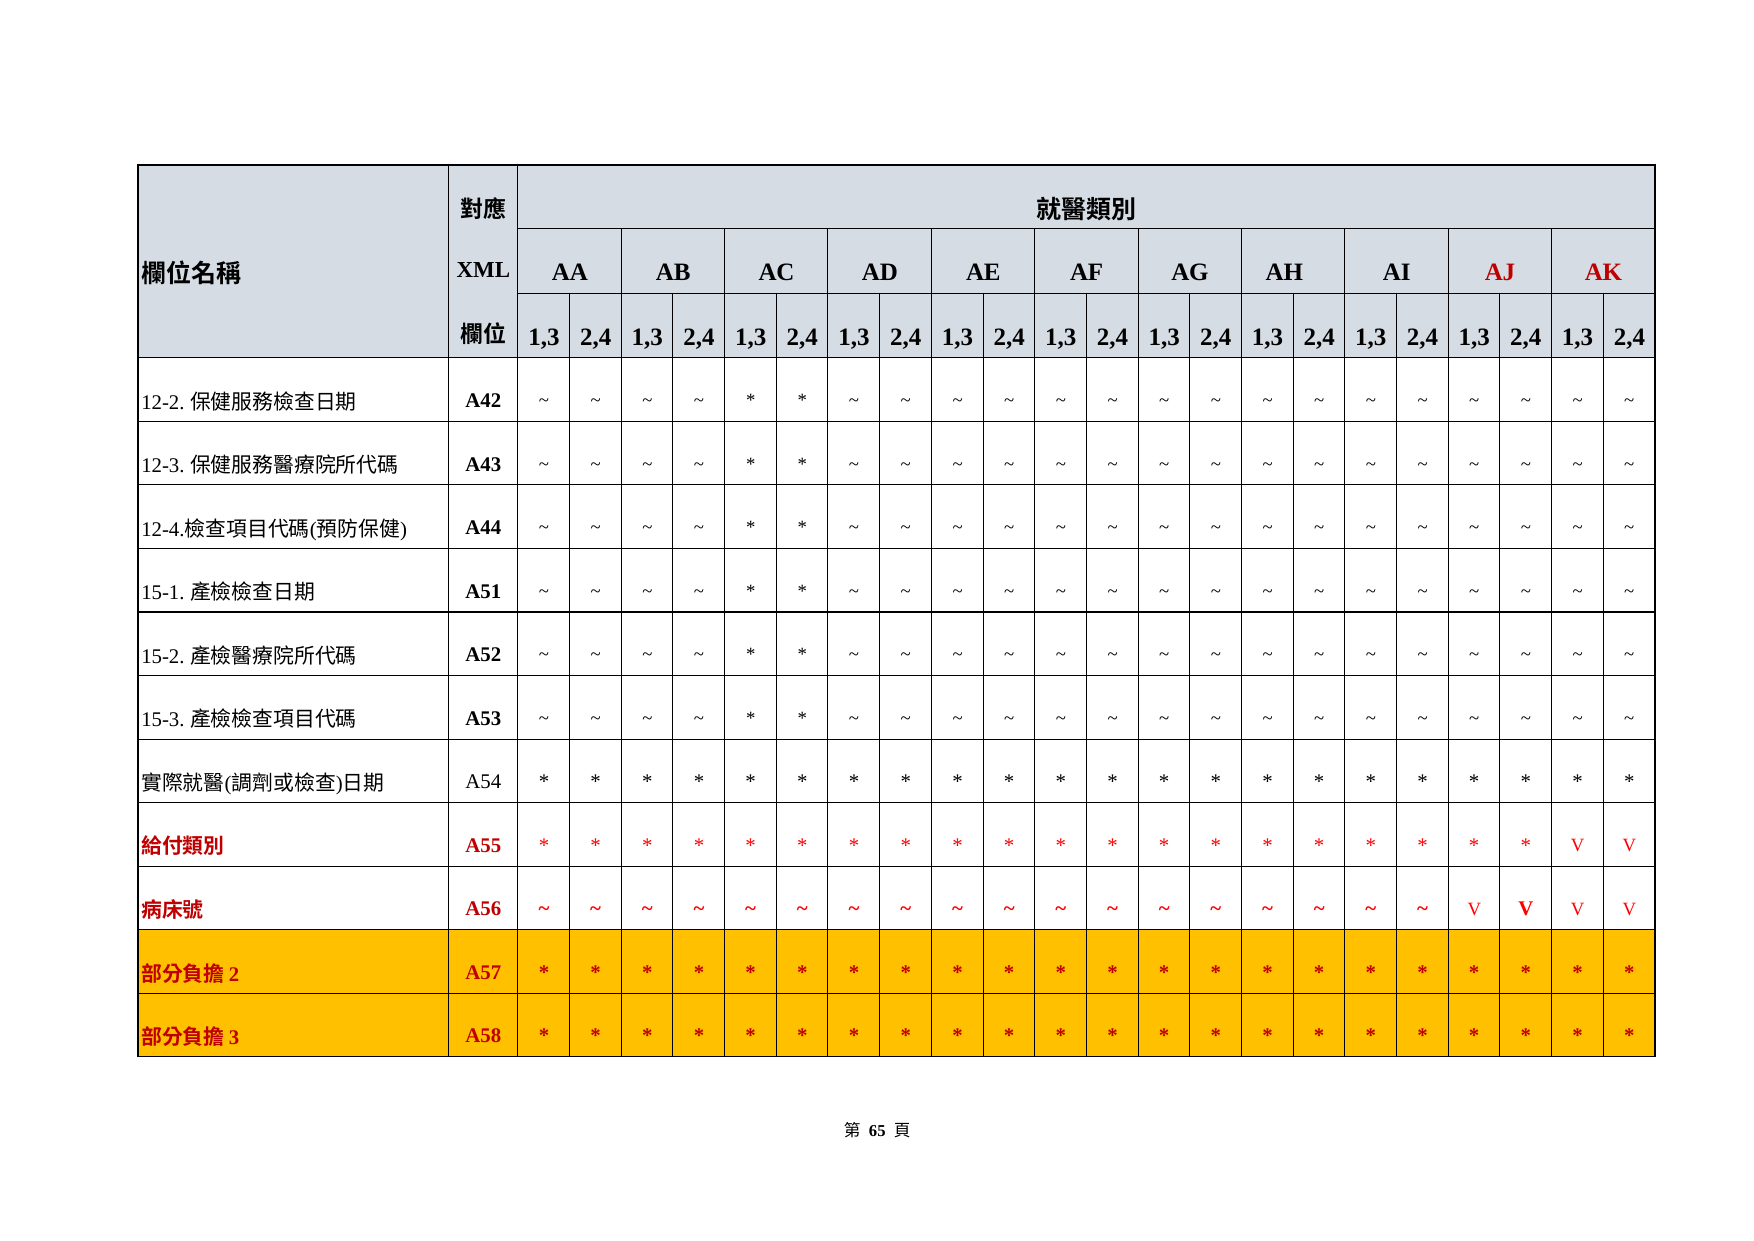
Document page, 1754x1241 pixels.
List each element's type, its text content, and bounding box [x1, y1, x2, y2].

table_cell AH [1242, 229, 1344, 293]
table_cell ~ [1087, 422, 1138, 484]
table_cell * [518, 803, 569, 866]
table_cell ~ [1087, 676, 1138, 738]
table_cell ~ [1500, 485, 1551, 548]
table_cell ~ [1397, 358, 1448, 421]
table_cell * [570, 740, 621, 802]
table_cell ~ [932, 867, 983, 929]
table_cell * [1397, 803, 1448, 866]
table_cell * [1449, 930, 1499, 993]
table_cell ~ [828, 676, 879, 738]
table_cell ~ [984, 867, 1034, 929]
table_cell * [1139, 994, 1189, 1056]
table_cell ~ [1345, 613, 1396, 675]
table_cell 2,4 [984, 294, 1034, 357]
table_cell * [1190, 930, 1241, 993]
table_cell ~ [1294, 422, 1344, 484]
table_cell ~ [880, 549, 931, 611]
table_cell * [518, 994, 569, 1056]
table_cell * [777, 485, 827, 548]
table_cell ~ [1242, 422, 1293, 484]
table_cell * [880, 740, 931, 802]
table_cell ~ [570, 867, 621, 929]
table_cell * [1500, 994, 1551, 1056]
table_cell * [570, 803, 621, 866]
table_cell * [1397, 930, 1448, 993]
table_cell ~ [1604, 485, 1654, 548]
table_cell * [932, 994, 983, 1056]
table_cell ~ [828, 358, 879, 421]
table_cell * [1604, 930, 1654, 993]
table_cell ~ [1190, 676, 1241, 738]
table_cell ~ [1294, 867, 1344, 929]
table_cell AG [1139, 229, 1241, 293]
table_cell 1,3 [1035, 294, 1086, 357]
table_cell ~ [1242, 549, 1293, 611]
table_cell 1,3 [518, 294, 569, 357]
table_cell ~ [1449, 422, 1499, 484]
table_cell * [1242, 803, 1293, 866]
table_cell ~ [1397, 549, 1448, 611]
table_cell ~ [828, 485, 879, 548]
table_cell ~ [1500, 676, 1551, 738]
table_cell * [932, 803, 983, 866]
table_cell ~ [622, 867, 672, 929]
table_cell * [1345, 803, 1396, 866]
table_cell * [725, 422, 776, 484]
table_cell * [1397, 994, 1448, 1056]
table_cell ~ [673, 613, 724, 675]
table_cell 2,4 [673, 294, 724, 357]
table_cell * [1345, 930, 1396, 993]
table_cell ~ [570, 422, 621, 484]
table_cell ~ [984, 676, 1034, 738]
table_cell ~ [880, 422, 931, 484]
table_cell ~ [622, 358, 672, 421]
table_cell ~ [1190, 613, 1241, 675]
table_cell A43 [449, 422, 517, 484]
table_cell ~ [518, 613, 569, 675]
table_cell * [1397, 740, 1448, 802]
table_cell * [1500, 803, 1551, 866]
table_cell * [725, 930, 776, 993]
table_cell ~ [1139, 676, 1189, 738]
table_cell 實際就醫(調劑或檢查)日期 [139, 740, 448, 802]
table_cell ~ [518, 549, 569, 611]
table_cell * [828, 930, 879, 993]
table_cell ~ [1087, 613, 1138, 675]
table_cell * [777, 676, 827, 738]
table_cell ~ [1449, 549, 1499, 611]
table_cell * [1035, 803, 1086, 866]
table_cell ~ [1500, 358, 1551, 421]
table_cell * [1345, 994, 1396, 1056]
table_cell * [1552, 930, 1603, 993]
table_cell ~ [932, 485, 983, 548]
table_cell * [1242, 930, 1293, 993]
table_cell * [1190, 803, 1241, 866]
table_cell V [1552, 803, 1603, 866]
table_cell ~ [1035, 422, 1086, 484]
table_cell ~ [622, 676, 672, 738]
table_cell * [1604, 740, 1654, 802]
table_cell 1,3 [932, 294, 983, 357]
table_cell * [777, 930, 827, 993]
table_cell V [1552, 867, 1603, 929]
table_cell ~ [1604, 613, 1654, 675]
table_cell * [1552, 740, 1603, 802]
table_cell A42 [449, 358, 517, 421]
table_cell 病床號 [139, 867, 448, 929]
table_cell ~ [1035, 867, 1086, 929]
table_cell * [518, 930, 569, 993]
table_cell ~ [932, 549, 983, 611]
table_cell ~ [1242, 485, 1293, 548]
table_cell ~ [673, 676, 724, 738]
table_cell 2,4 [1500, 294, 1551, 357]
table_cell * [880, 803, 931, 866]
table_cell ~ [1604, 676, 1654, 738]
table_cell ~ [1604, 422, 1654, 484]
table_cell ~ [1604, 549, 1654, 611]
table_cell ~ [1294, 358, 1344, 421]
table_cell ~ [1139, 549, 1189, 611]
table_cell ~ [880, 613, 931, 675]
table_cell ~ [1035, 485, 1086, 548]
table_cell ~ [932, 613, 983, 675]
table_cell ~ [984, 549, 1034, 611]
table_cell 部分負擔3 [139, 994, 448, 1056]
table_cell 1,3 [1449, 294, 1499, 357]
table_cell ~ [1087, 867, 1138, 929]
table_cell A54 [449, 740, 517, 802]
table_cell ~ [1139, 613, 1189, 675]
table_cell * [725, 358, 776, 421]
table_cell ~ [984, 613, 1034, 675]
table_cell ~ [984, 358, 1034, 421]
table_cell * [1500, 740, 1551, 802]
table_cell ~ [1294, 485, 1344, 548]
table_cell * [725, 676, 776, 738]
table_cell ~ [880, 867, 931, 929]
table_cell * [570, 994, 621, 1056]
table_cell V [1500, 867, 1551, 929]
table_cell ~ [1242, 358, 1293, 421]
table_cell * [777, 803, 827, 866]
table_cell * [622, 803, 672, 866]
table_cell 1,3 [1242, 294, 1293, 357]
table_cell * [673, 803, 724, 866]
table_cell A52 [449, 613, 517, 675]
table_cell * [1294, 803, 1344, 866]
table_cell AK [1552, 229, 1654, 293]
table_cell ~ [1190, 422, 1241, 484]
table_cell ~ [1397, 422, 1448, 484]
table_cell A55 [449, 803, 517, 866]
table_cell AE [932, 229, 1034, 293]
table_cell ~ [1345, 485, 1396, 548]
table_cell ~ [673, 358, 724, 421]
table_cell * [1035, 994, 1086, 1056]
table_cell A57 [449, 930, 517, 993]
table_cell A51 [449, 549, 517, 611]
table_cell ~ [1294, 549, 1344, 611]
table_cell ~ [1552, 676, 1603, 738]
table_cell ~ [828, 422, 879, 484]
table_cell 1,3 [725, 294, 776, 357]
table_cell ~ [1035, 358, 1086, 421]
table_cell * [725, 740, 776, 802]
table_cell ~ [1552, 358, 1603, 421]
table_cell ~ [673, 485, 724, 548]
table_cell ~ [1397, 676, 1448, 738]
table_cell ~ [1242, 676, 1293, 738]
table_cell 給付類別 [139, 803, 448, 866]
table_cell ~ [1035, 676, 1086, 738]
table_cell * [984, 994, 1034, 1056]
table_cell ~ [518, 422, 569, 484]
table_cell 15-2. 產檢醫療院所代碼 [139, 613, 448, 675]
table_header 就醫類別 [518, 166, 1654, 228]
table_cell 1,3 [828, 294, 879, 357]
table_cell * [673, 994, 724, 1056]
table_cell * [828, 994, 879, 1056]
table_cell 1,3 [1139, 294, 1189, 357]
table_cell ~ [673, 867, 724, 929]
table_cell ~ [932, 676, 983, 738]
table_cell * [932, 740, 983, 802]
table_cell ~ [828, 867, 879, 929]
table_cell ~ [1397, 867, 1448, 929]
table_cell ~ [1449, 358, 1499, 421]
table_cell ~ [1449, 613, 1499, 675]
table_cell 15-1. 產檢檢查日期 [139, 549, 448, 611]
table_cell * [1139, 803, 1189, 866]
table_cell AF [1035, 229, 1138, 293]
table_cell AA [518, 229, 621, 293]
table_cell * [673, 930, 724, 993]
table_cell 12-4.檢查項目代碼(預防保健) [139, 485, 448, 548]
table_cell * [622, 930, 672, 993]
table_cell * [725, 613, 776, 675]
table_cell 2,4 [880, 294, 931, 357]
table_cell ~ [622, 422, 672, 484]
table_cell 2,4 [1294, 294, 1344, 357]
table_cell ~ [828, 549, 879, 611]
table_cell 1,3 [622, 294, 672, 357]
table_cell AB [622, 229, 724, 293]
table_cell ~ [828, 613, 879, 675]
table_cell A44 [449, 485, 517, 548]
table_cell ~ [1139, 867, 1189, 929]
table_cell ~ [880, 485, 931, 548]
table_cell * [1242, 994, 1293, 1056]
table_cell 2,4 [1397, 294, 1448, 357]
table_cell 2,4 [1190, 294, 1241, 357]
table_cell ~ [1500, 422, 1551, 484]
table_cell * [1087, 803, 1138, 866]
table_cell ~ [622, 485, 672, 548]
table_cell * [1242, 740, 1293, 802]
table_cell AD [828, 229, 931, 293]
table_cell ~ [1345, 676, 1396, 738]
table_cell ~ [570, 485, 621, 548]
table_cell ~ [1397, 613, 1448, 675]
table_cell ~ [1087, 549, 1138, 611]
table_cell AJ [1449, 229, 1551, 293]
table_cell * [1604, 994, 1654, 1056]
table_cell * [622, 740, 672, 802]
table_cell ~ [1345, 422, 1396, 484]
table_cell * [1139, 740, 1189, 802]
table_cell ~ [1552, 422, 1603, 484]
table_cell * [984, 803, 1034, 866]
table_cell AC [725, 229, 827, 293]
table_cell * [673, 740, 724, 802]
table_cell 部分負擔2 [139, 930, 448, 993]
table_cell ~ [1552, 485, 1603, 548]
table_cell ~ [570, 358, 621, 421]
table_cell ~ [984, 485, 1034, 548]
table_header 對應XML欄位ID [449, 166, 517, 357]
table_cell ~ [725, 867, 776, 929]
table_cell ~ [1087, 485, 1138, 548]
table_cell A58 [449, 994, 517, 1056]
table_cell ~ [1500, 613, 1551, 675]
table_cell ~ [1087, 358, 1138, 421]
table_cell * [880, 930, 931, 993]
table_cell ~ [880, 676, 931, 738]
table_cell 1,3 [1552, 294, 1603, 357]
table_cell 2,4 [1604, 294, 1654, 357]
table_cell A53 [449, 676, 517, 738]
table_cell ~ [1500, 549, 1551, 611]
table_cell 2,4 [1087, 294, 1138, 357]
table_cell * [725, 803, 776, 866]
table_cell * [828, 803, 879, 866]
table_cell ~ [673, 422, 724, 484]
table_cell * [725, 485, 776, 548]
table_header 欄位名稱 [139, 166, 448, 357]
table_cell ~ [1345, 867, 1396, 929]
table_cell ~ [1139, 358, 1189, 421]
table_cell ~ [518, 676, 569, 738]
table_cell * [777, 994, 827, 1056]
table_cell ~ [932, 422, 983, 484]
table_cell * [777, 740, 827, 802]
table_cell 2,4 [777, 294, 827, 357]
table_cell * [1552, 994, 1603, 1056]
table_cell A56 [449, 867, 517, 929]
table_cell ~ [1345, 358, 1396, 421]
table_cell * [828, 740, 879, 802]
table_cell ~ [1035, 549, 1086, 611]
table_cell * [1449, 740, 1499, 802]
table_cell ~ [518, 485, 569, 548]
table_cell ~ [984, 422, 1034, 484]
table_cell ~ [1397, 485, 1448, 548]
table_cell * [1294, 994, 1344, 1056]
table_cell ~ [518, 867, 569, 929]
table_cell ~ [622, 613, 672, 675]
table_cell * [1087, 930, 1138, 993]
table_cell * [622, 994, 672, 1056]
table_cell V [1449, 867, 1499, 929]
table_cell V [1604, 867, 1654, 929]
table_cell ~ [1242, 867, 1293, 929]
table_cell * [570, 930, 621, 993]
table_cell ~ [1139, 485, 1189, 548]
table_cell * [777, 358, 827, 421]
table_cell ~ [777, 867, 827, 929]
table_cell * [984, 740, 1034, 802]
table_cell ~ [1190, 358, 1241, 421]
table_cell * [1087, 740, 1138, 802]
table_cell ~ [1294, 676, 1344, 738]
table_cell * [1294, 740, 1344, 802]
table_cell ~ [1345, 549, 1396, 611]
table_cell * [1035, 740, 1086, 802]
table_cell ~ [1139, 422, 1189, 484]
table_cell * [518, 740, 569, 802]
table_cell * [1345, 740, 1396, 802]
table_cell ~ [1242, 613, 1293, 675]
table_cell V [1604, 803, 1654, 866]
table_cell ~ [932, 358, 983, 421]
table_cell 1,3 [1345, 294, 1396, 357]
table_cell 15-3. 產檢檢查項目代碼 [139, 676, 448, 738]
table_cell * [932, 930, 983, 993]
table_cell * [1087, 994, 1138, 1056]
table_cell ~ [673, 549, 724, 611]
table_cell * [1190, 740, 1241, 802]
table_cell 2,4 [570, 294, 621, 357]
table_cell * [725, 549, 776, 611]
table_cell * [1500, 930, 1551, 993]
table_cell ~ [1449, 485, 1499, 548]
table_cell * [1035, 930, 1086, 993]
table_cell ~ [1190, 867, 1241, 929]
table_cell * [777, 613, 827, 675]
table_cell * [777, 549, 827, 611]
table_cell ~ [1604, 358, 1654, 421]
table_cell ~ [1035, 613, 1086, 675]
table_cell ~ [1190, 549, 1241, 611]
table_cell 12-3. 保健服務醫療院所代碼 [139, 422, 448, 484]
table_cell ~ [1552, 613, 1603, 675]
table_cell * [1190, 994, 1241, 1056]
table_cell * [880, 994, 931, 1056]
table_cell ~ [570, 549, 621, 611]
table_cell ~ [1552, 549, 1603, 611]
table_cell ~ [518, 358, 569, 421]
table_cell ~ [1190, 485, 1241, 548]
table_cell * [1449, 994, 1499, 1056]
table_cell * [1449, 803, 1499, 866]
table_cell * [984, 930, 1034, 993]
table_cell ~ [570, 676, 621, 738]
table_cell ~ [570, 613, 621, 675]
table_cell * [1139, 930, 1189, 993]
table_cell ~ [1294, 613, 1344, 675]
table_cell * [1294, 930, 1344, 993]
table_cell ~ [1449, 676, 1499, 738]
table_cell 12-2. 保健服務檢查日期 [139, 358, 448, 421]
table_cell * [777, 422, 827, 484]
table_cell ~ [622, 549, 672, 611]
table_cell ~ [880, 358, 931, 421]
table_cell AI [1345, 229, 1448, 293]
table_cell * [725, 994, 776, 1056]
